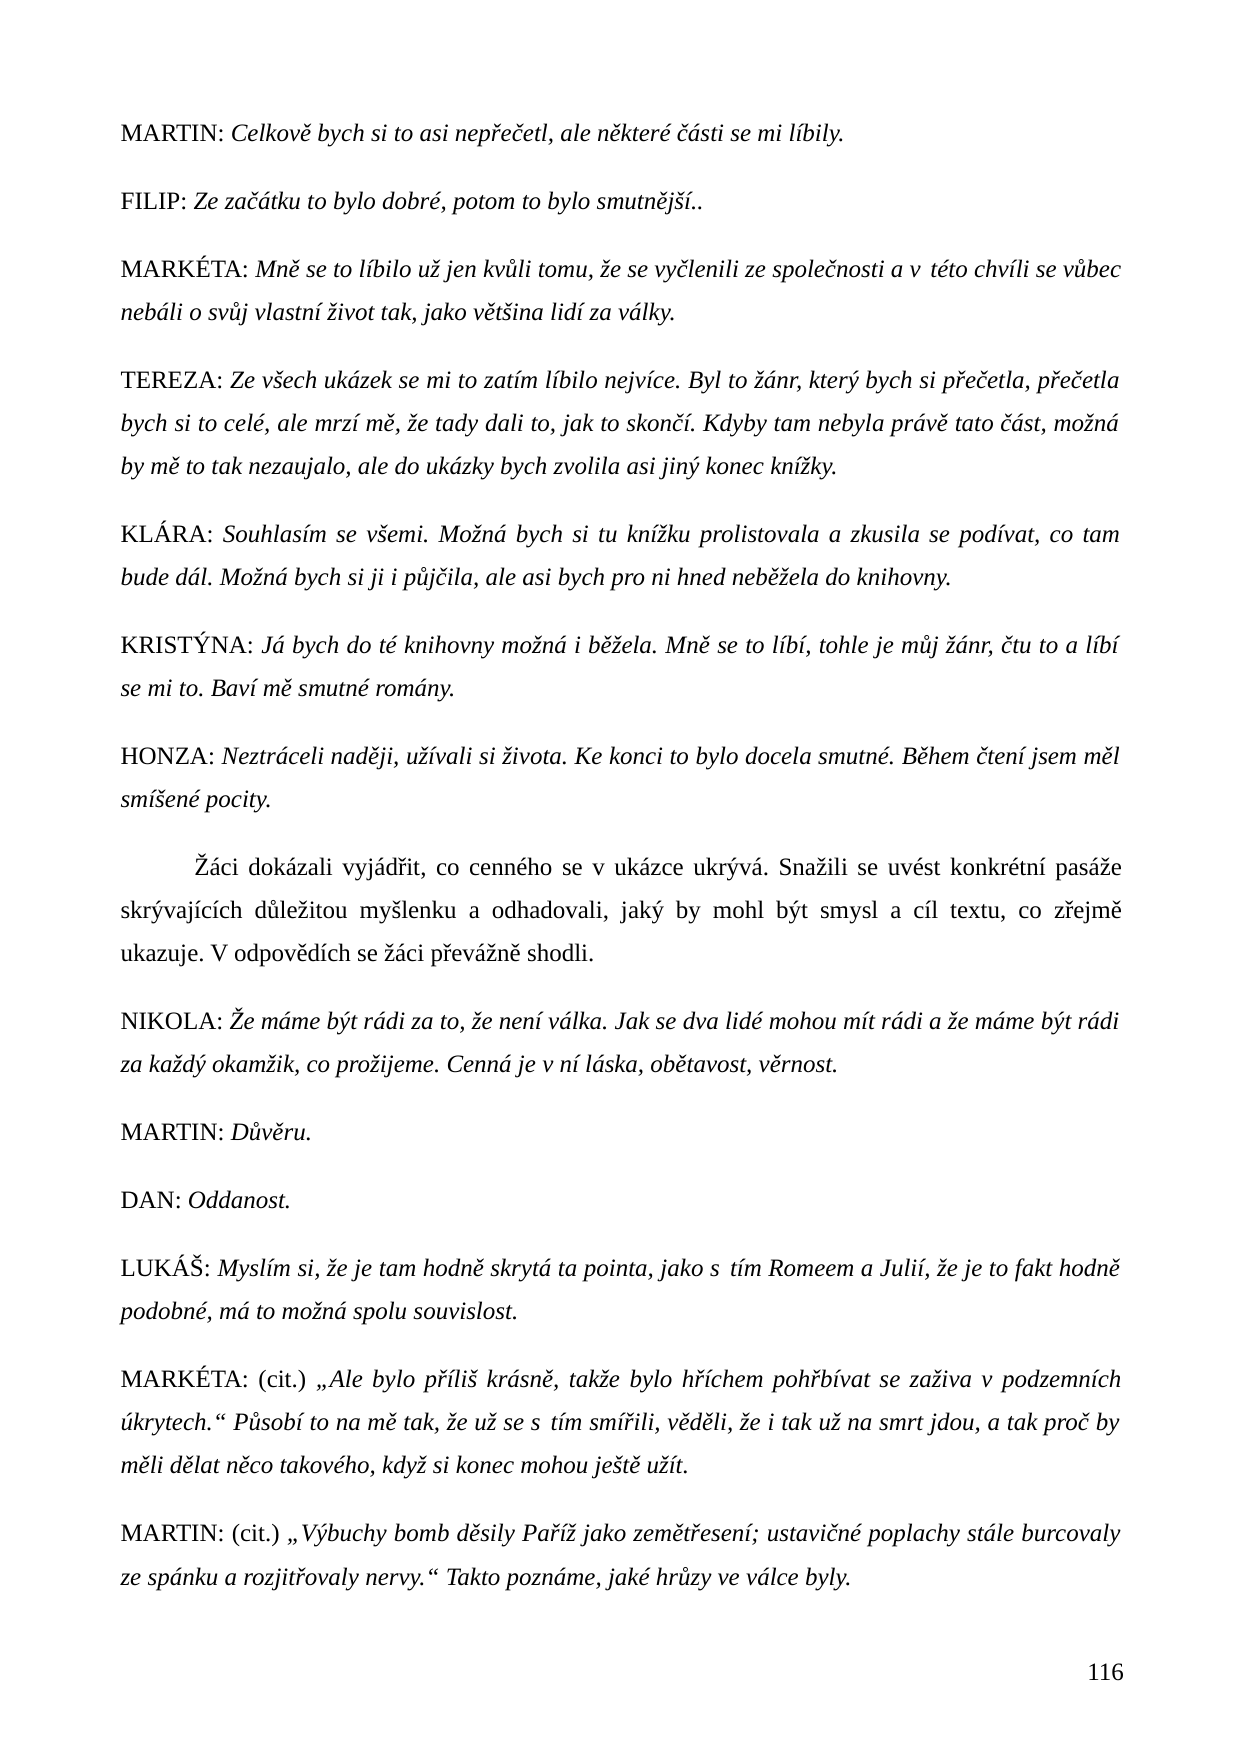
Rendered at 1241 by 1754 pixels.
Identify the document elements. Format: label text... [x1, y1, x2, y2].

text MARKÉTA: (cit.) „Ale bylo příliš krásně, takže bylo hříchem pohřbívat se zaživa v podzemních úkrytech.“ Působí to na mě tak, že už se s tím smířili, věděli, že i tak už na smrt jdou, a tak proč by měli dělat něco takového, když si konec mohou ještě užít. [120, 1364, 1123, 1479]
text Žáci dokázali vyjádřit, co cenného se v ukázce ukrývá. Snažili se uvést konkrétní pasáže skrývajících důležitou myšlenku a odhadovali, jaký by mohl být smysl a cíl textu, co zřejmě ukazuje. V odpovědích se žáci převážně shodli. [120, 852, 1123, 967]
text MARKÉTA: Mně se to líbilo už jen kvůli tomu, že se vyčlenili ze společnosti a v této chvíli se vůbec nebáli o svůj vlastní život tak, jako většina lidí za války. [120, 254, 1123, 326]
text TEREZA: Ze všech ukázek se mi to zatím líbilo nejvíce. Byl to žánr, který bych si přečetla, přečetla bych si to celé, ale mrzí mě, že tady dali to, jak to skončí. Kdyby tam nebyla právě tato část, možná by mě to tak nezaujalo, ale do ukázky bych zvolila asi jiný konec knížky. [120, 365, 1123, 480]
text MARTIN: Důvěru. [120, 1117, 1123, 1146]
text LUKÁŠ: Myslím si, že je tam hodně skrytá ta pointa, jako s tím Romeem a Julií, že je to fakt hodně podobné, má to možná spolu souvislost. [120, 1253, 1123, 1325]
text KRISTÝNA: Já bych do té knihovny možná i běžela. Mně se to líbí, tohle je můj žánr, čtu to a líbí se mi to. Baví mě smutné romány. [120, 630, 1123, 702]
text DAN: Oddanost. [120, 1185, 1123, 1214]
text MARTIN: (cit.) „Výbuchy bomb děsily Paříž jako zemětřesení; ustavičné poplachy stále burcovaly ze spánku a rozjitřovaly nervy.“ Takto poznáme, jaké hrůzy ve válce byly. [120, 1518, 1123, 1590]
text NIKOLA: Že máme být rádi za to, že není válka. Jak se dva lidé mohou mít rádi a že máme být rádi za každý okamžik, co prožijeme. Cenná je v ní láska, obětavost, věrnost. [120, 1006, 1123, 1078]
text KLÁRA: Souhlasím se všemi. Možná bych si tu knížku prolistovala a zkusila se podívat, co tam bude dál. Možná bych si ji i půjčila, ale asi bych pro ni hned neběžela do knihovny. [120, 519, 1123, 591]
text MARTIN: Celkově bych si to asi nepřečetl, ale některé části se mi líbily. [120, 118, 1123, 147]
text HONZA: Neztráceli naději, užívali si života. Ke konci to bylo docela smutné. Během čtení jsem měl smíšené pocity. [120, 741, 1123, 813]
text FILIP: Ze začátku to bylo dobré, potom to bylo smutnější.. [120, 186, 1123, 215]
